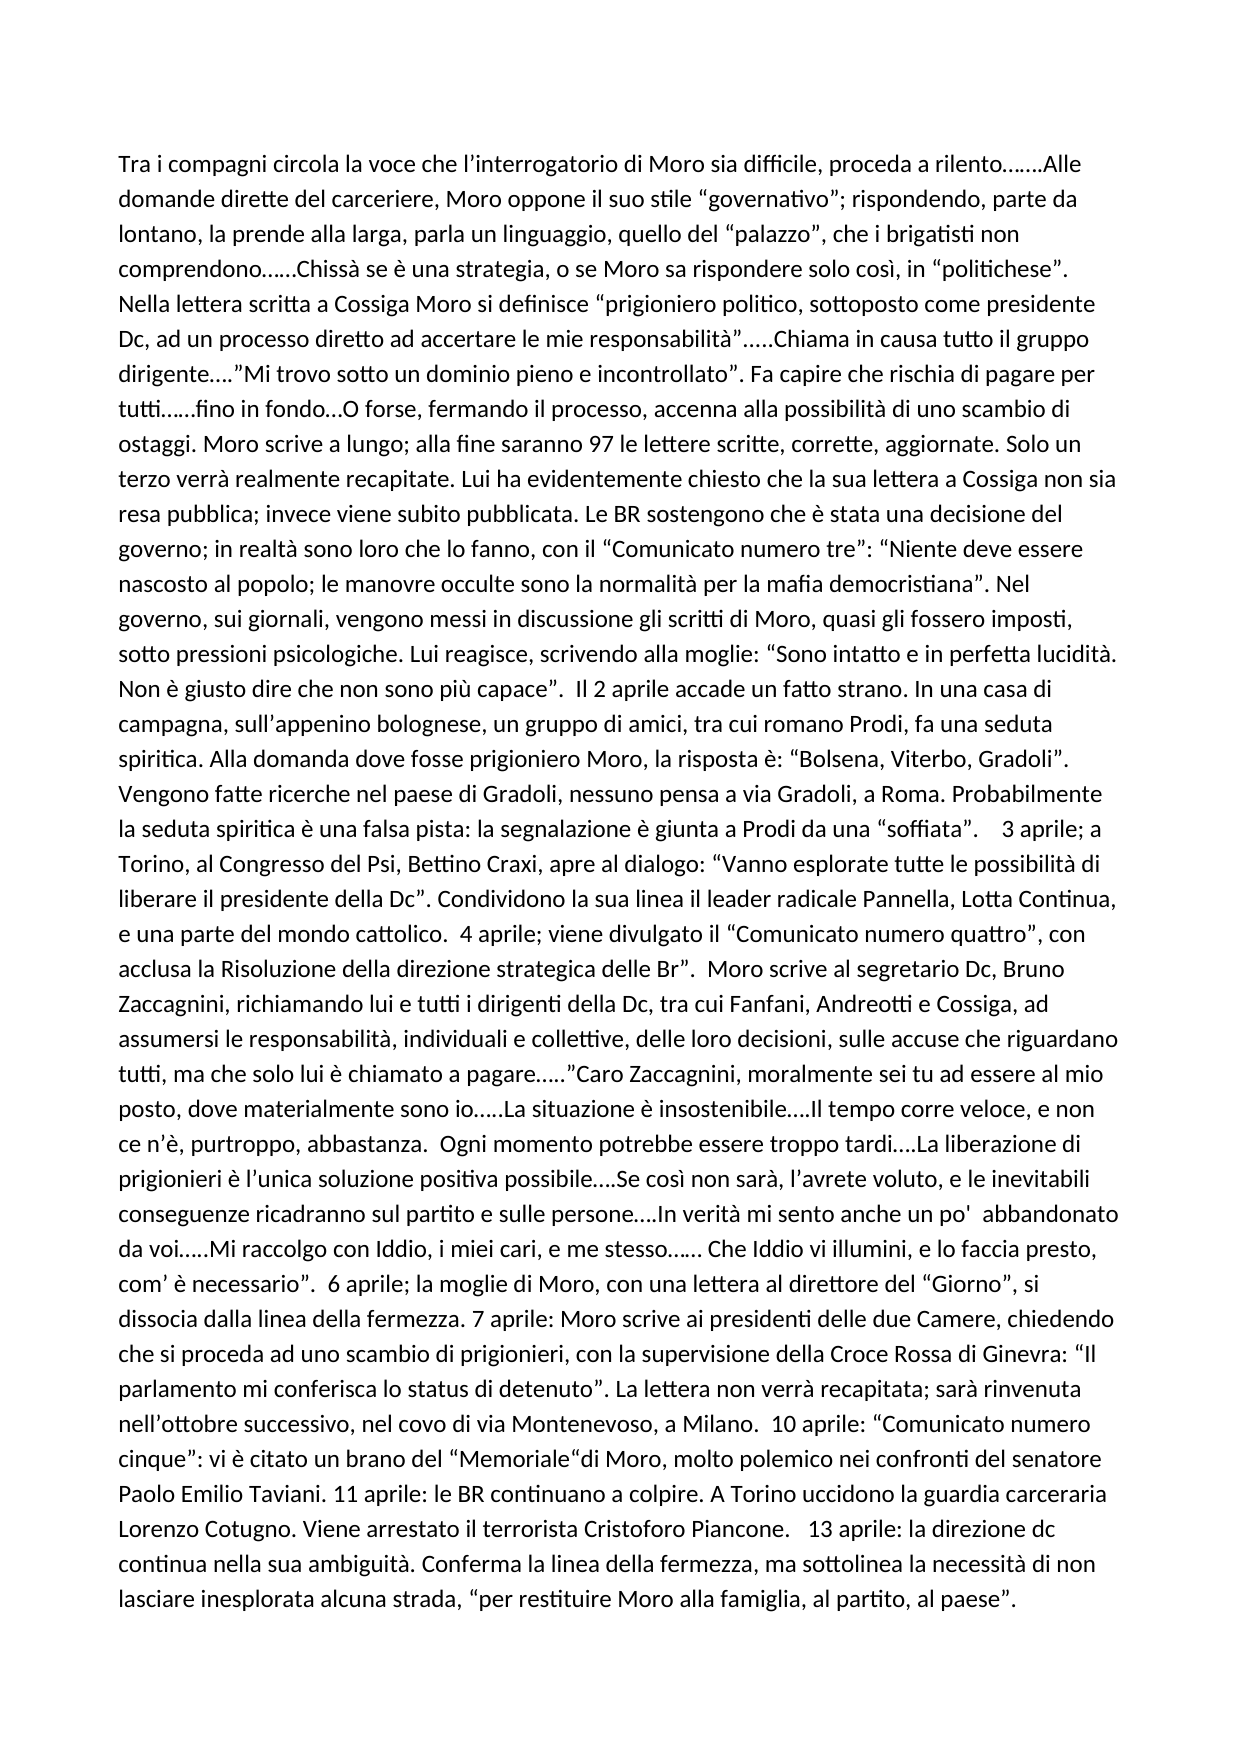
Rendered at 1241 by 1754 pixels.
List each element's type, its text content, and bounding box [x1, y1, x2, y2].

text Tra i compagni circola la voce che l’interrogatorio di Moro sia difficile, proceda a rilento…….Alle domande dirette del carceriere, Moro oppone il suo stile “governativo”; rispondendo, parte da lontano, la prende alla larga, parla un linguaggio, quello del “palazzo”, che i brigatisti non comprendono……Chissà se è una strategia, o se Moro sa rispondere solo così, in “politichese”. Nella lettera scritta a Cossiga Moro si definisce “prigioniero politico, sottoposto come presidente Dc, ad un processo diretto ad accertare le mie responsabilità”.....Chiama in causa tutto il gruppo dirigente….”Mi trovo sotto un dominio pieno e incontrollato”. Fa capire che rischia di pagare per tutti……fino in fondo…O forse, fermando il processo, accenna alla possibilità di uno scambio di ostaggi. Moro scrive a lungo; alla fine saranno 97 le lettere scritte, corrette, aggiornate. Solo un terzo verrà realmente recapitate. Lui ha evidentemente chiesto che la sua lettera a Cossiga non sia resa pubblica; invece viene subito pubblicata. Le BR sostengono che è stata una decisione del governo; in realtà sono loro che lo fanno, con il “Comunicato numero tre”: “Niente deve essere nascosto al popolo; le manovre occulte sono la normalità per la mafia democristiana”. Nel governo, sui giornali, vengono messi in discussione gli scritti di Moro, quasi gli fossero imposti, sotto pressioni psicologiche. Lui reagisce, scrivendo alla moglie: “Sono intatto e in perfetta lucidità. Non è giusto dire che non sono più capace”. Il 2 aprile accade un fatto strano. In una casa di campagna, sull’appenino bolognese, un gruppo di amici, tra cui romano Prodi, fa una seduta spiritica. Alla domanda dove fosse prigioniero Moro, la risposta è: “Bolsena, Viterbo, Gradoli”. Vengono fatte ricerche nel paese di Gradoli, nessuno pensa a via Gradoli, a Roma. Probabilmente la seduta spiritica è una falsa pista: la segnalazione è giunta a Prodi da una “soffiata”. 3 aprile; a Torino, al Congresso del Psi, Bettino Craxi, apre al dialogo: “Vanno esplorate tutte le possibilità di liberare il presidente della Dc”. Condividono la sua linea il leader radicale Pannella, Lotta Continua, e una parte del mondo cattolico. 4 aprile; viene divulgato il “Comunicato numero quattro”, con acclusa la Risoluzione della direzione strategica delle Br”. Moro scrive al segretario Dc, Bruno Zaccagnini, richiamando lui e tutti i dirigenti della Dc, tra cui Fanfani, Andreotti e Cossiga, ad assumersi le responsabilità, individuali e collettive, delle loro decisioni, sulle accuse che riguardano tutti, ma che solo lui è chiamato a pagare…..”Caro Zaccagnini, moralmente sei tu ad essere al mio posto, dove materialmente sono io…..La situazione è insostenibile….Il tempo corre veloce, e non ce n’è, purtroppo, abbastanza. Ogni momento potrebbe essere troppo tardi….La liberazione di prigionieri è l’unica soluzione positiva possibile….Se così non sarà, l’avrete voluto, e le inevitabili conseguenze ricadranno sul partito e sulle persone….In verità mi sento anche un po' abbandonato da voi…..Mi raccolgo con Iddio, i miei cari, e me stesso…… Che Iddio vi illumini, e lo faccia presto, com’ è necessario”. 6 aprile; la moglie di Moro, con una lettera al direttore del “Giorno”, si dissocia dalla linea della fermezza. 7 aprile: Moro scrive ai presidenti delle due Camere, chiedendo che si proceda ad uno scambio di prigionieri, con la supervisione della Croce Rossa di Ginevra: “Il parlamento mi conferisca lo status di detenuto”. La lettera non verrà recapitata; sarà rinvenuta nell’ottobre successivo, nel covo di via Montenevoso, a Milano. 10 aprile: “Comunicato numero cinque”: vi è citato un brano del “Memoriale“di Moro, molto polemico nei confronti del senatore Paolo Emilio Taviani. 11 aprile: le BR continuano a colpire. A Torino uccidono la guardia carceraria Lorenzo Cotugno. Viene arrestato il terrorista Cristoforo Piancone. 13 aprile: la direzione dc continua nella sua ambiguità. Conferma la linea della fermezza, ma sottolinea la necessità di non lasciare inesplorata alcuna strada, “per restituire Moro alla famiglia, al partito, al paese”. [118, 148, 1122, 1613]
